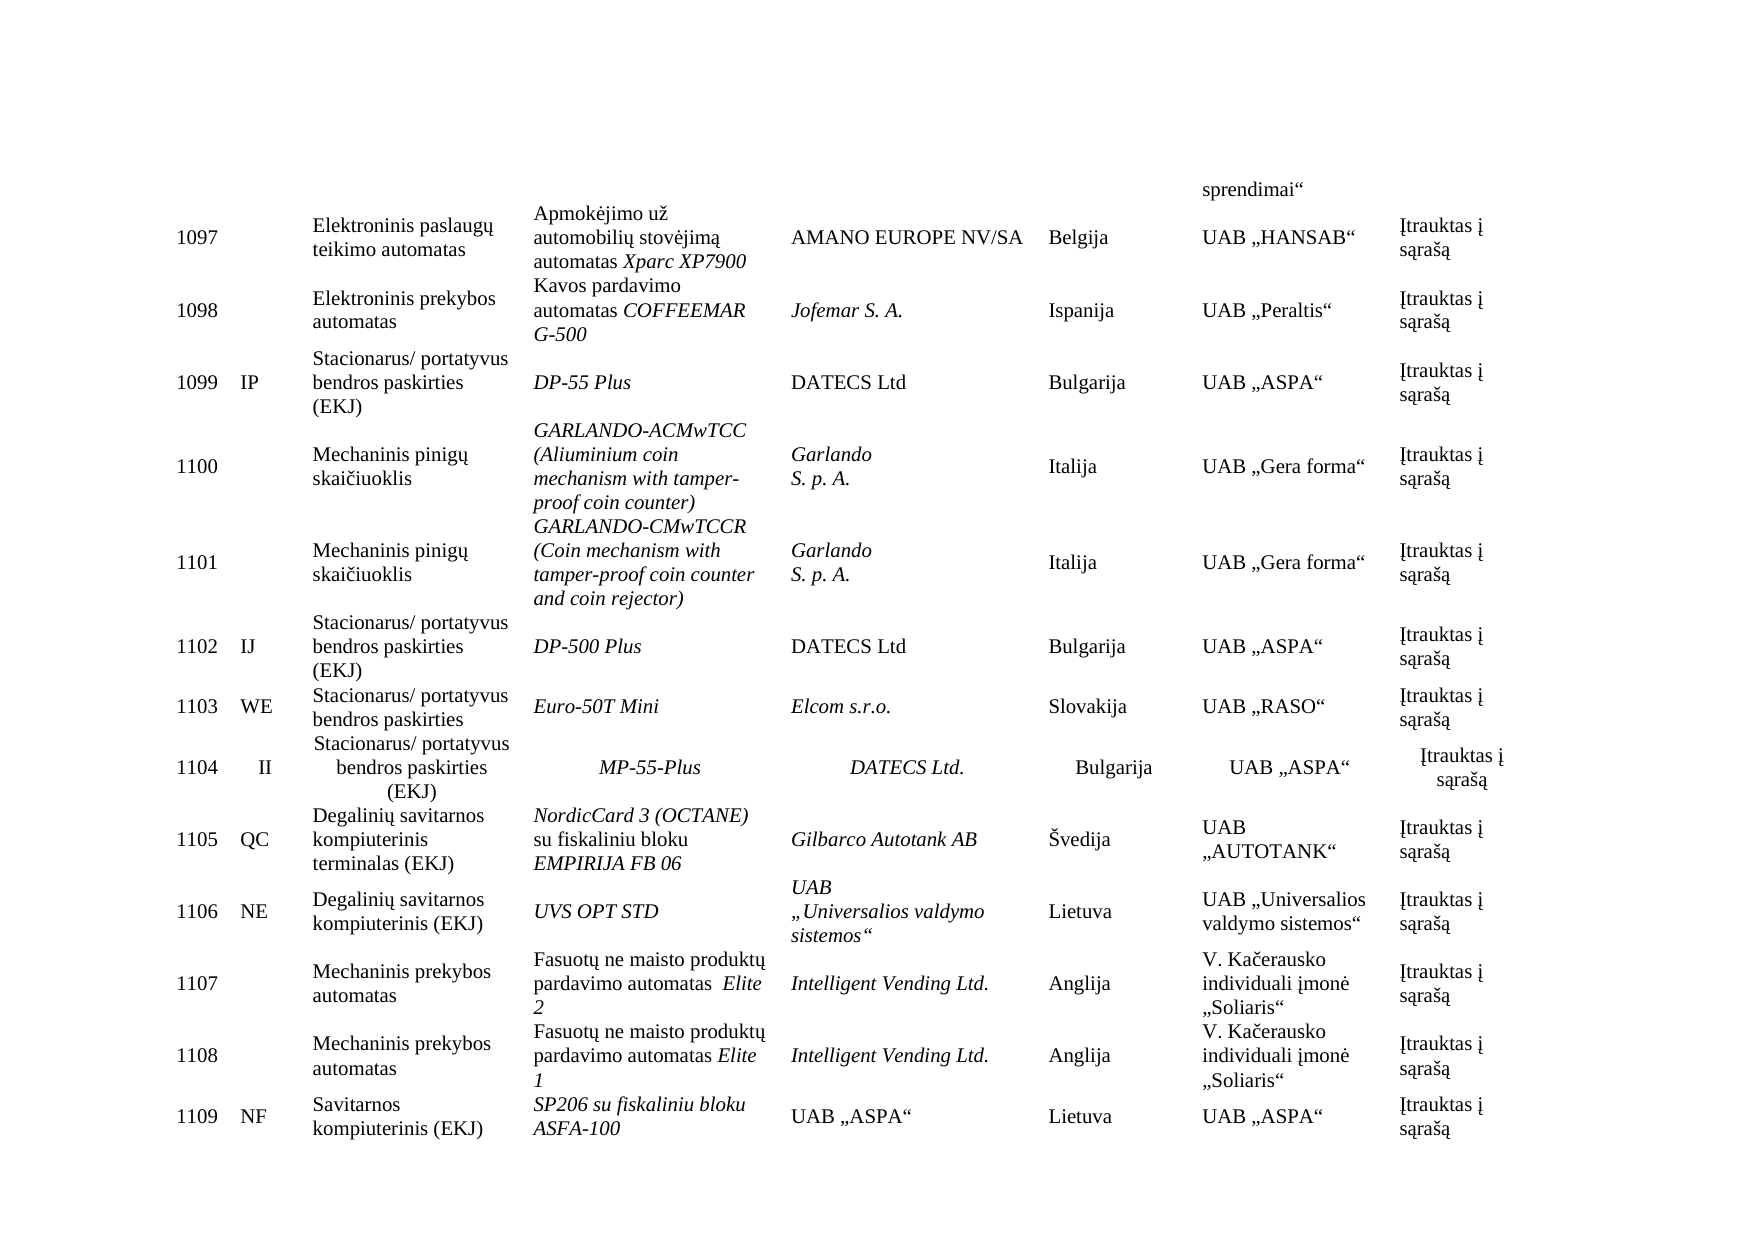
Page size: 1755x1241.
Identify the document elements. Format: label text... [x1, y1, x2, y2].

table_cell [229, 1019, 301, 1092]
table_cell Bulgarija [1037, 610, 1191, 682]
table_cell Slovakija [1037, 683, 1191, 731]
table_cell [100, 177, 229, 201]
table_cell UAB „ASPA“ [780, 1092, 1037, 1140]
table_cell Italija [1037, 514, 1191, 610]
table_cell Įtrauktas į sąrašą [1388, 1019, 1536, 1092]
table_cell Įtrauktas į sąrašą [1388, 346, 1536, 418]
table_cell Jofemar S. A. [780, 274, 1037, 346]
table_cell 1102 [100, 610, 229, 682]
table_cell Įtrauktas į sąrašą [1388, 803, 1536, 875]
table_cell 1107 [100, 947, 229, 1019]
table_cell UAB „Universalios valdymo sistemos“ [780, 875, 1037, 947]
table_cell NE [229, 875, 301, 947]
table_cell sprendimai“ [1191, 177, 1388, 201]
table_cell 1098 [100, 274, 229, 346]
table_cell 1100 [100, 418, 229, 514]
table_cell NF [229, 1092, 301, 1140]
table_cell Apmokėjimo už automobilių stovėjimą automatas Xparc XP7900 [522, 201, 779, 273]
table_cell [229, 201, 301, 273]
table_cell UAB „HANSAB“ [1191, 201, 1388, 273]
table_cell MP-55-Plus [522, 731, 779, 803]
table_cell 1099 [100, 346, 229, 418]
table_cell Kavos pardavimo automatas COFFEEMAR G-500 [522, 274, 779, 346]
table_cell Degalinių savitarnos kompiuterinis (EKJ) [301, 875, 522, 947]
table_cell UAB „RASO“ [1191, 683, 1388, 731]
table_cell Euro-50T Mini [522, 683, 779, 731]
table_cell DP-55 Plus [522, 346, 779, 418]
table_cell Fasuotų ne maisto produktų pardavimo automatas Elite 1 [522, 1019, 779, 1092]
table_cell 1105 [100, 803, 229, 875]
table_cell [229, 947, 301, 1019]
table_cell V. Kačerausko individuali įmonė „Soliaris“ [1191, 947, 1388, 1019]
table_cell GARLANDO-CMwTCCR (Coin mechanism with tamper-proof coin counter and coin rejector) [522, 514, 779, 610]
table_cell Bulgarija [1037, 346, 1191, 418]
table_cell [229, 274, 301, 346]
table_cell Stacionarus/ portatyvus bendros paskirties [301, 683, 522, 731]
table_cell Įtrauktas į sąrašą [1388, 947, 1536, 1019]
table_cell UAB „ASPA“ [1191, 610, 1388, 682]
table_cell UAB „Universalios valdymo sistemos“ [1191, 875, 1388, 947]
table_cell [229, 514, 301, 610]
table_cell DP-500 Plus [522, 610, 779, 682]
table_cell Degalinių savitarnos kompiuterinis terminalas (EKJ) [301, 803, 522, 875]
table_cell IP [229, 346, 301, 418]
table_cell Bulgarija [1037, 731, 1191, 803]
table_cell Stacionarus/ portatyvus bendros paskirties (EKJ) [301, 610, 522, 682]
table_cell Įtrauktas į sąrašą [1388, 201, 1536, 273]
table_cell Įtrauktas į sąrašą [1388, 418, 1536, 514]
table_cell Mechaninis pinigų skaičiuoklis [301, 514, 522, 610]
table_cell UAB „Gera forma“ [1191, 418, 1388, 514]
table_cell Elektroninis prekybos automatas [301, 274, 522, 346]
table_cell Švedija [1037, 803, 1191, 875]
table_cell AMANO EUROPE NV/SA [780, 201, 1037, 273]
table_cell 1108 [100, 1019, 229, 1092]
table_cell 1104 [100, 731, 229, 803]
table_cell Mechaninis prekybos automatas [301, 1019, 522, 1092]
table_cell Stacionarus/ portatyvus bendros paskirties (EKJ) [301, 346, 522, 418]
table_cell Garlando S. p. A. [780, 418, 1037, 514]
table_cell Intelligent Vending Ltd. [780, 1019, 1037, 1092]
table_cell Įtrauktas į sąrašą [1388, 274, 1536, 346]
table_cell QC [229, 803, 301, 875]
table_cell Elektroninis paslaugų teikimo automatas [301, 201, 522, 273]
table_cell Įtrauktas į sąrašą [1388, 610, 1536, 682]
table_cell Mechaninis prekybos automatas [301, 947, 522, 1019]
table_cell [301, 177, 522, 201]
table_cell Mechaninis pinigų skaičiuoklis [301, 418, 522, 514]
table_cell Įtrauktas į sąrašą [1388, 875, 1536, 947]
table_cell DATECS Ltd. [780, 731, 1037, 803]
table_cell UAB „ASPA“ [1191, 731, 1388, 803]
table_cell GARLANDO-ACMwTCC (Aliuminium coin mechanism with tamper-proof coin counter) [522, 418, 779, 514]
table_cell UAB „Peraltis“ [1191, 274, 1388, 346]
table_cell WE [229, 683, 301, 731]
table_cell Stacionarus/ portatyvus bendros paskirties (EKJ) [301, 731, 522, 803]
table_cell 1103 [100, 683, 229, 731]
table_cell Fasuotų ne maisto produktų pardavimo automatas Elite 2 [522, 947, 779, 1019]
table_cell [229, 418, 301, 514]
table_cell Anglija [1037, 947, 1191, 1019]
table_cell [229, 177, 301, 201]
table_cell Lietuva [1037, 875, 1191, 947]
table_cell DATECS Ltd [780, 346, 1037, 418]
table_cell NordicCard 3 (OCTANE) su fiskaliniu bloku EMPIRIJA FB 06 [522, 803, 779, 875]
table_cell II [229, 731, 301, 803]
table_cell UVS OPT STD [522, 875, 779, 947]
table_cell 1106 [100, 875, 229, 947]
table_cell DATECS Ltd [780, 610, 1037, 682]
table_cell Anglija [1037, 1019, 1191, 1092]
table_cell Elcom s.r.o. [780, 683, 1037, 731]
table_cell Gilbarco Autotank AB [780, 803, 1037, 875]
table_cell Italija [1037, 418, 1191, 514]
table_cell Savitarnos kompiuterinis (EKJ) [301, 1092, 522, 1140]
table_cell 1097 [100, 201, 229, 273]
table_cell Įtrauktas į sąrašą [1388, 683, 1536, 731]
table_cell V. Kačerausko individuali įmonė „Soliaris“ [1191, 1019, 1388, 1092]
table_cell Lietuva [1037, 1092, 1191, 1140]
table_cell Belgija [1037, 201, 1191, 273]
table_cell UAB „ASPA“ [1191, 346, 1388, 418]
table_cell SP206 su fiskaliniu bloku ASFA-100 [522, 1092, 779, 1140]
table_cell [1388, 177, 1536, 201]
table_cell UAB „ASPA“ [1191, 1092, 1388, 1140]
table_cell 1109 [100, 1092, 229, 1140]
table_cell Intelligent Vending Ltd. [780, 947, 1037, 1019]
table_cell 1101 [100, 514, 229, 610]
table_cell [1037, 177, 1191, 201]
table_cell UAB „AUTOTANK“ [1191, 803, 1388, 875]
table_cell IJ [229, 610, 301, 682]
table_cell Įtrauktas į sąrašą [1388, 1092, 1536, 1140]
table_cell Įtrauktas į sąrašą [1388, 731, 1536, 803]
table_cell Ispanija [1037, 274, 1191, 346]
table_cell UAB „Gera forma“ [1191, 514, 1388, 610]
table_cell Įtrauktas į sąrašą [1388, 514, 1536, 610]
table_cell [522, 177, 779, 201]
table_cell [780, 177, 1037, 201]
table_cell Garlando S. p. A. [780, 514, 1037, 610]
